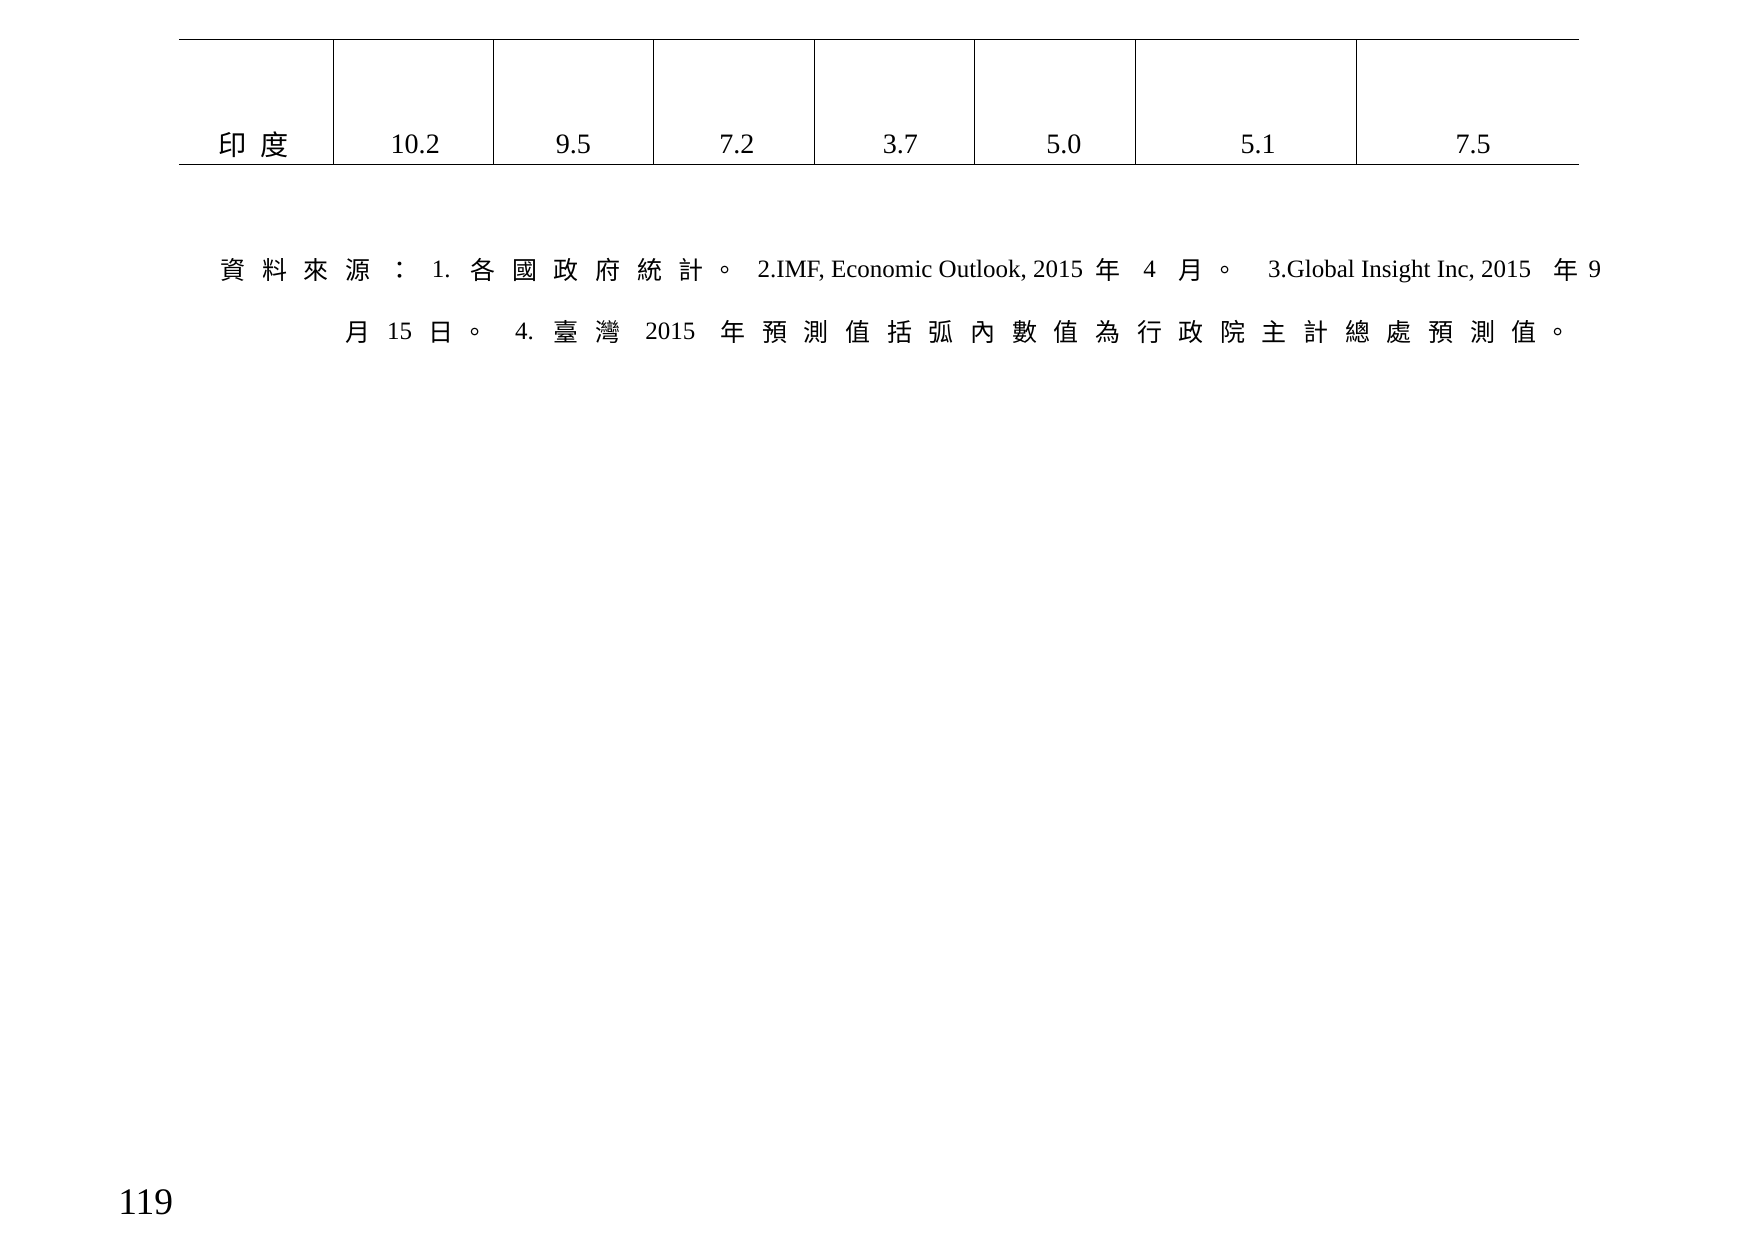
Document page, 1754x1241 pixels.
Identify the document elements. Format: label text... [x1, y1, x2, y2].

table_cell 5.0 [975, 40, 1135, 164]
table_cell 7.5 [1357, 40, 1578, 164]
table_cell 7.2 [654, 40, 814, 164]
table_cell 5.1 [1136, 40, 1356, 164]
table_cell 9.5 [494, 40, 653, 164]
table_cell 10.2 [334, 40, 493, 164]
table_cell 3.7 [815, 40, 974, 164]
text 資料來源：1.各國政府統計。2.IMF, Economic Outlook, 2015年4月。3.Global Insight Inc, 2015年9月15日。4.臺灣2015年預測值括弧內數值為行政院主計總處預測值。 [177, 227, 1602, 352]
table_cell 印度 [179, 40, 333, 164]
